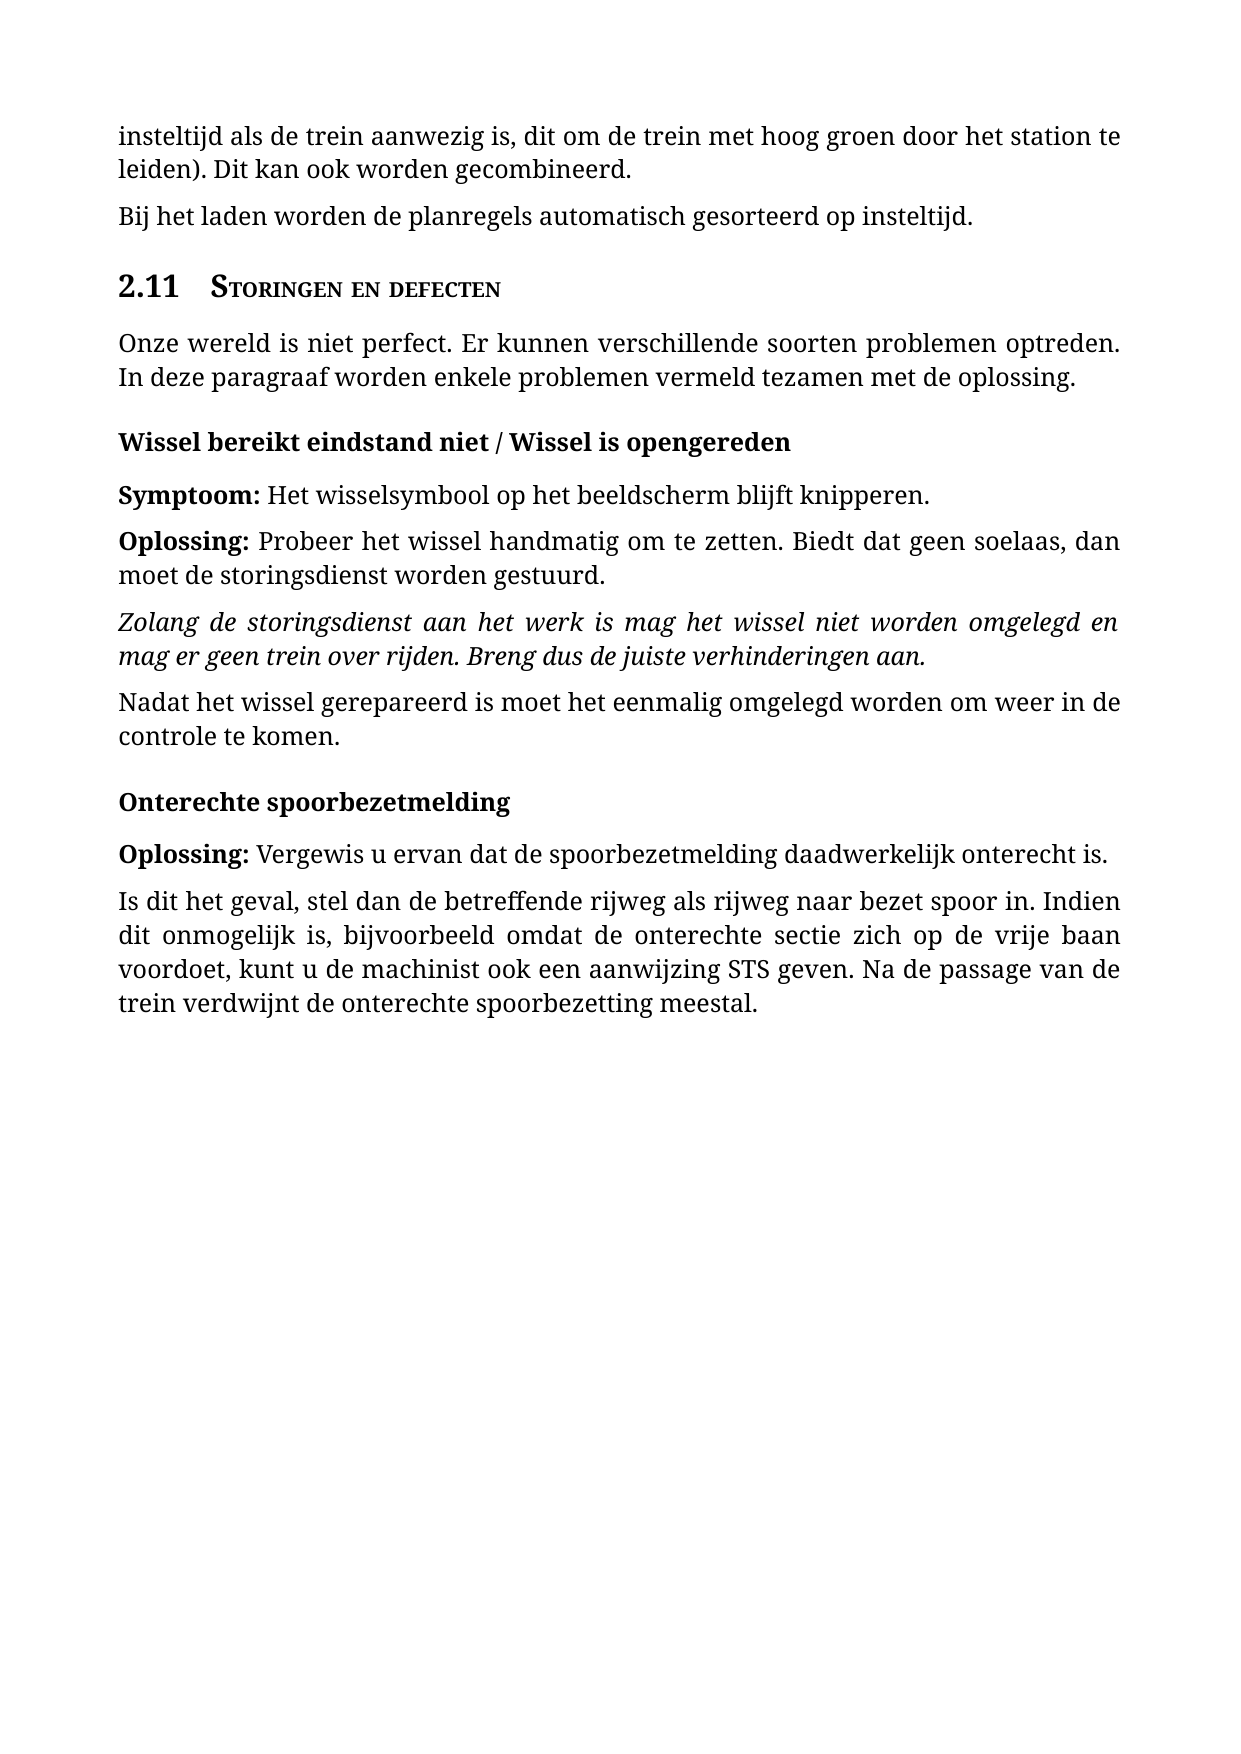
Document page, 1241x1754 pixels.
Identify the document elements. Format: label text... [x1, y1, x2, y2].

text Nadat het wissel gerepareerd is moet het eenmalig omgelegd worden om weer in de controle te komen. [118, 685, 1122, 753]
text Oplossing: Vergewis u ervan dat de spoorbezetmelding daadwerkelijk onterecht is. [118, 837, 1122, 871]
subtitle Wissel bereikt eindstand niet / Wissel is opengereden [118, 425, 1122, 459]
text Onze wereld is niet perfect. Er kunnen verschillende soorten problemen optreden. In deze paragraaf worden enkele problemen vermeld tezamen met de oplossing. [118, 325, 1122, 393]
text insteltijd als de trein aanwezig is, dit om de trein met hoog groen door het station te leiden). Dit kan ook worden gecombineerd. [118, 118, 1122, 186]
subtitle Onterechte spoorbezetmelding [118, 784, 1122, 818]
subtitle Storingen en defecten [118, 264, 1122, 307]
text Symptoom: Het wisselsymbool op het beeldscherm blijft knipperen. [118, 477, 1122, 511]
text Is dit het geval, stel dan de betreffende rijweg als rijweg naar bezet spoor in. Indien dit onmogelijk is, bijvoorbeeld omdat de onterechte sectie zich op de vrije baan voordoet, kunt u de machinist ook een aanwijzing STS geven. Na de passage van de trein verdwijnt de onterechte spoorbezetting meestal. [118, 883, 1122, 1019]
text Oplossing: Probeer het wissel handmatig om te zetten. Biedt dat geen soelaas, dan moet de storingsdienst worden gestuurd. [118, 524, 1122, 592]
text Zolang de storingsdienst aan het werk is mag het wissel niet worden omgelegd en mag er geen trein over rijden. Breng dus de juiste verhinderingen aan. [118, 604, 1122, 672]
text Bij het laden worden de planregels automatisch gesorteerd op insteltijd. [118, 199, 1122, 233]
